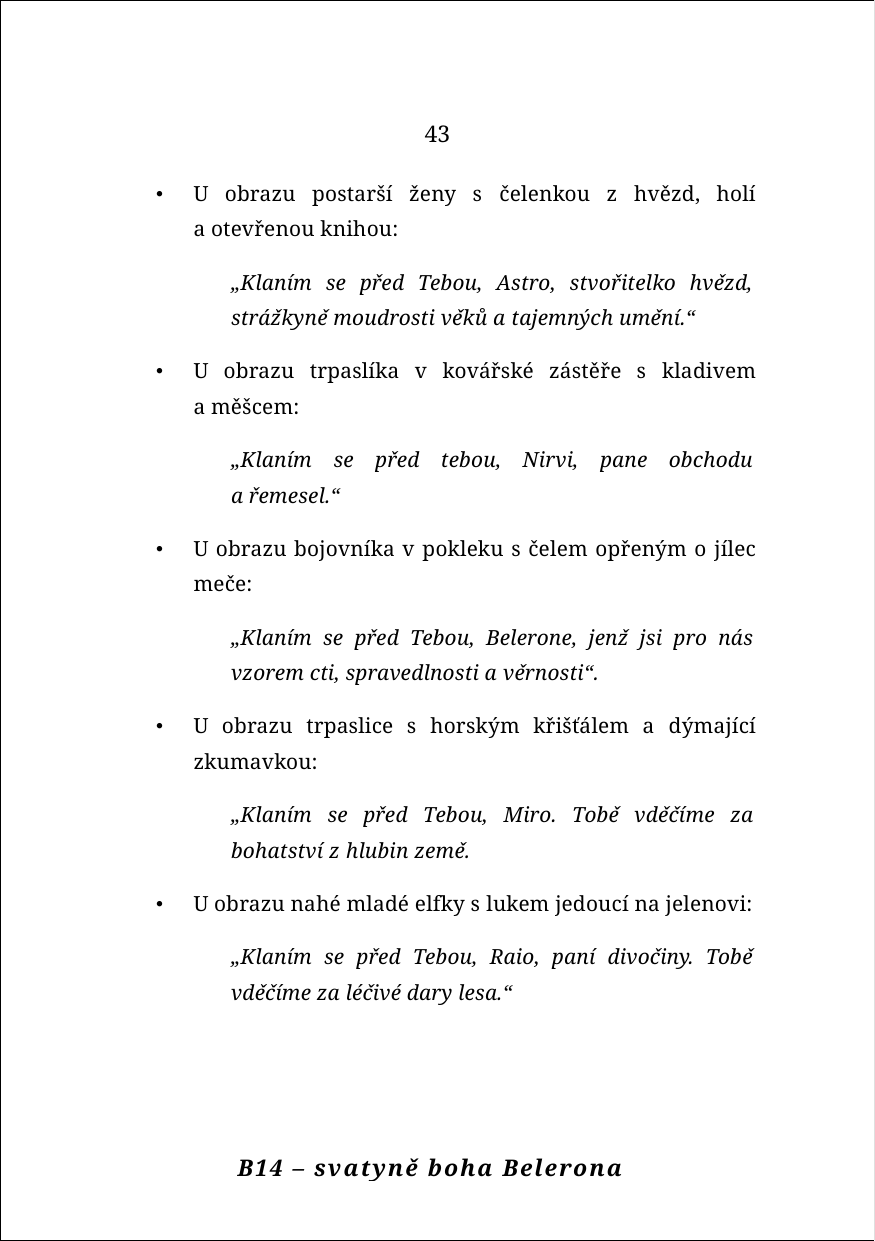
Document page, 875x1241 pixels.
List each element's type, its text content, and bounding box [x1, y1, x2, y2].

list U⁠ obrazu bojovníka v⁠ pokleku s⁠ čelem opřeným o⁠ jílec meče: [156, 534, 756, 598]
list U⁠ obrazu nahé mladé elfky s⁠ lukem jedoucí na jelenovi: [156, 889, 756, 917]
list „Klaním se před Tebou, Belerone, jenž jsi pro nás vzorem cti, spravedlnosti a⁠ věrnosti“. [193, 623, 756, 687]
list U⁠ obrazu trpaslíka v⁠ kovářské zástěře s⁠ kladivem a⁠ měšcem: [156, 356, 756, 420]
list „Klaním se před Tebou, Astro, stvořitelko hvězd, strážkyně moudrosti věků a⁠ tajemných umění.“ [193, 268, 756, 332]
list U⁠ obrazu postarší ženy s⁠ čelenkou z⁠ hvězd, holí a⁠ otevřenou knihou: [156, 179, 756, 243]
list „Klaním se před Tebou, Miro. Tobě vděčíme za bohatství z⁠ hlubin země. [193, 800, 756, 864]
list „Klaním se před Tebou, Raio, paní divočiny. Tobě vděčíme za léčivé dary lesa.“ [193, 942, 756, 1006]
list U⁠ obrazu trpaslice s⁠ horským křišťálem a⁠ dýmající zkumavkou: [156, 711, 756, 775]
list „Klaním se před tebou, Nirvi, pane obchodu a⁠ řemesel.“ [193, 445, 756, 509]
